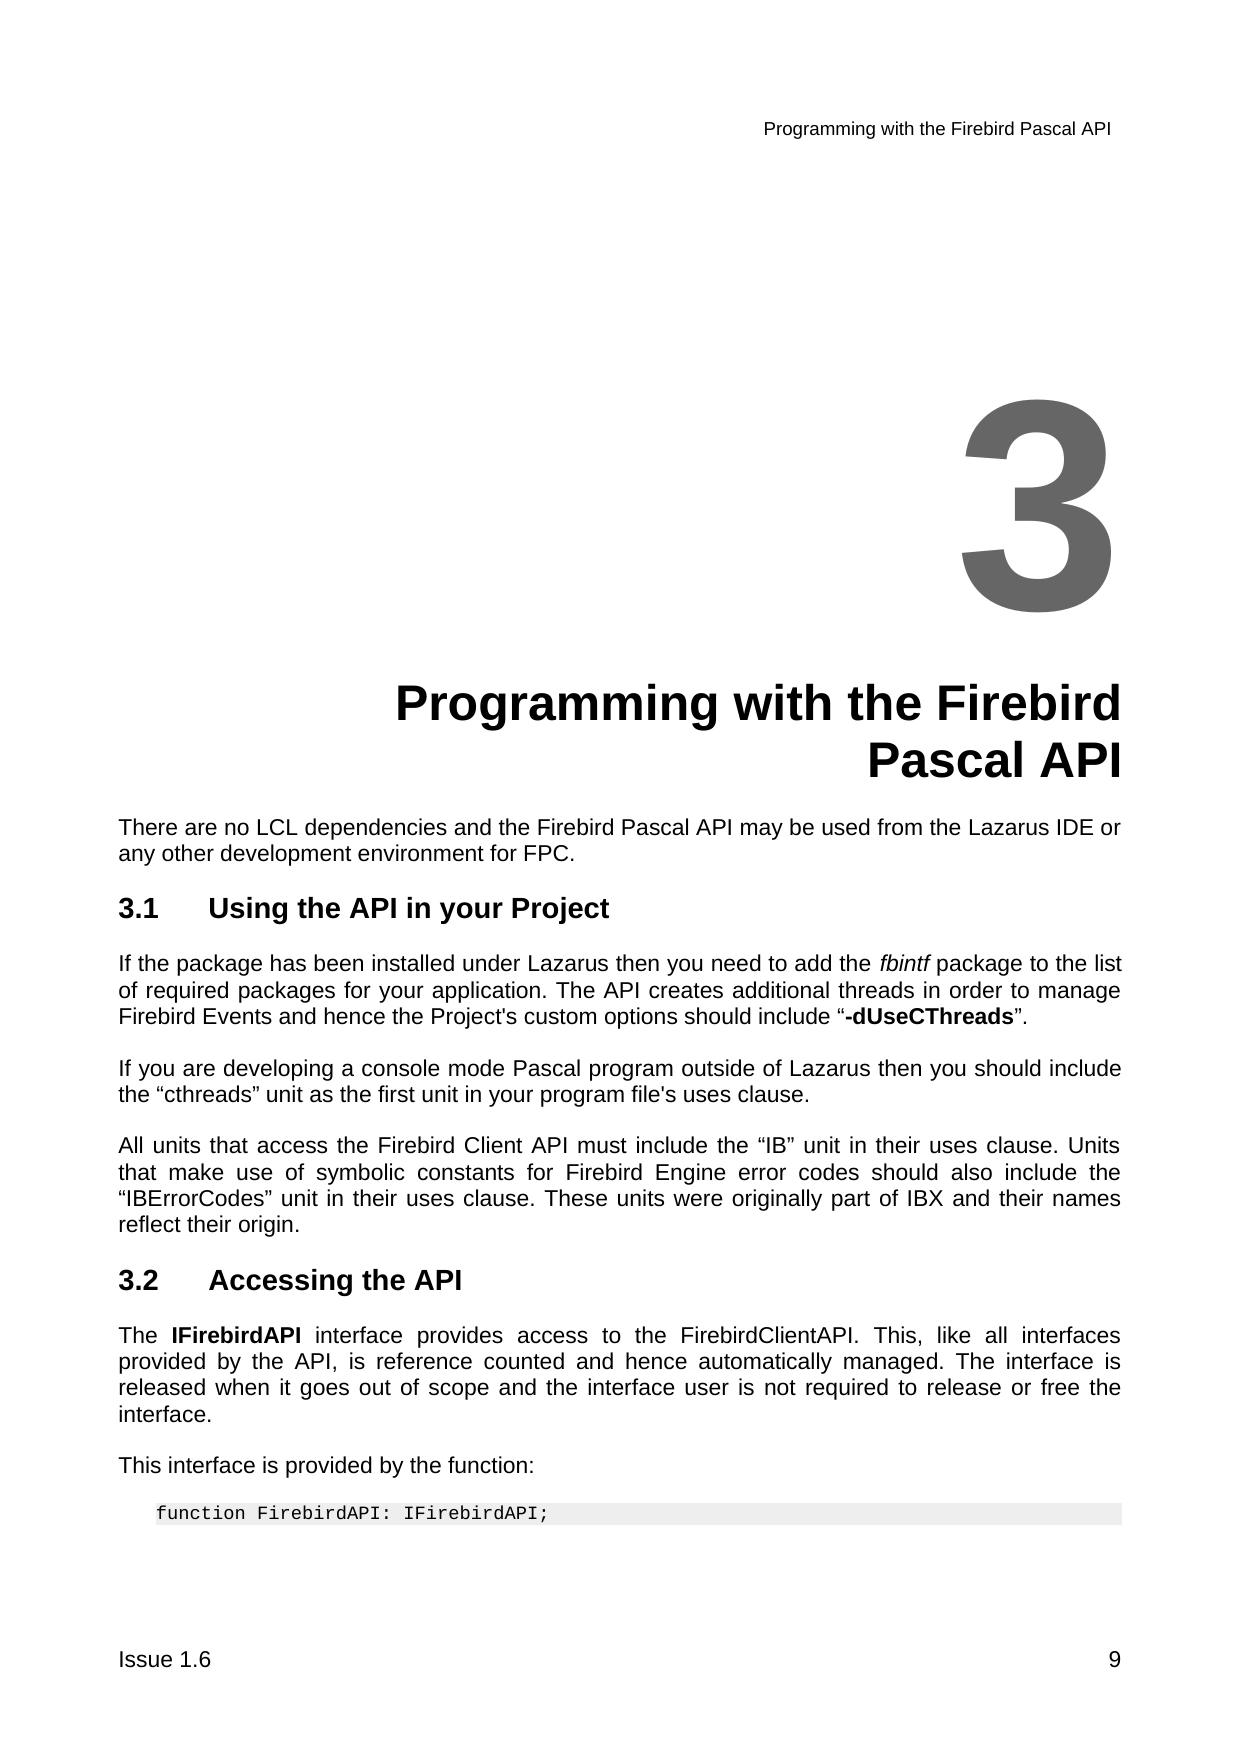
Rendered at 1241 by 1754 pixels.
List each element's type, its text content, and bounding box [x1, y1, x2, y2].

text The IFirebirdAPI interface provides access to the FirebirdClientAPI. This, like all interfaces provided by the API, is reference counted and hence automatically managed. The interface is released when it goes out of scope and the interface user is not required to release or free the interface. [118, 1322, 1122, 1427]
text There are no LCL dependencies and the Firebird Pascal API may be used from the Lazarus IDE or any other development environment for FPC. [118, 814, 1122, 866]
subtitle Using the API in your Project [118, 891, 1122, 925]
text function FirebirdAPI: IFirebirdAPI; [156, 1503, 1122, 1525]
text If you are developing a console mode Pascal program outside of Lazarus then you should include the “cthreads” unit as the first unit in your program file's uses clause. [118, 1054, 1122, 1107]
subtitle Programming with the Firebird Pascal API [81, 328, 1122, 788]
subtitle Accessing the API [118, 1263, 1122, 1296]
text This interface is provided by the function: [118, 1452, 1122, 1478]
text If the package has been installed under Lazarus then you need to add the fbintf package to the list of required packages for your application. The API creates additional threads in order to manage Firebird Events and hence the Project's custom options should include “-dUseCThreads”. [118, 950, 1122, 1029]
text All units that access the Firebird Client API must include the “IB” unit in their uses clause. Units that make use of symbolic constants for Firebird Engine error codes should also include the “IBErrorCodes” unit in their uses clause. These units were originally part of IBX and their names reflect their origin. [118, 1132, 1122, 1238]
